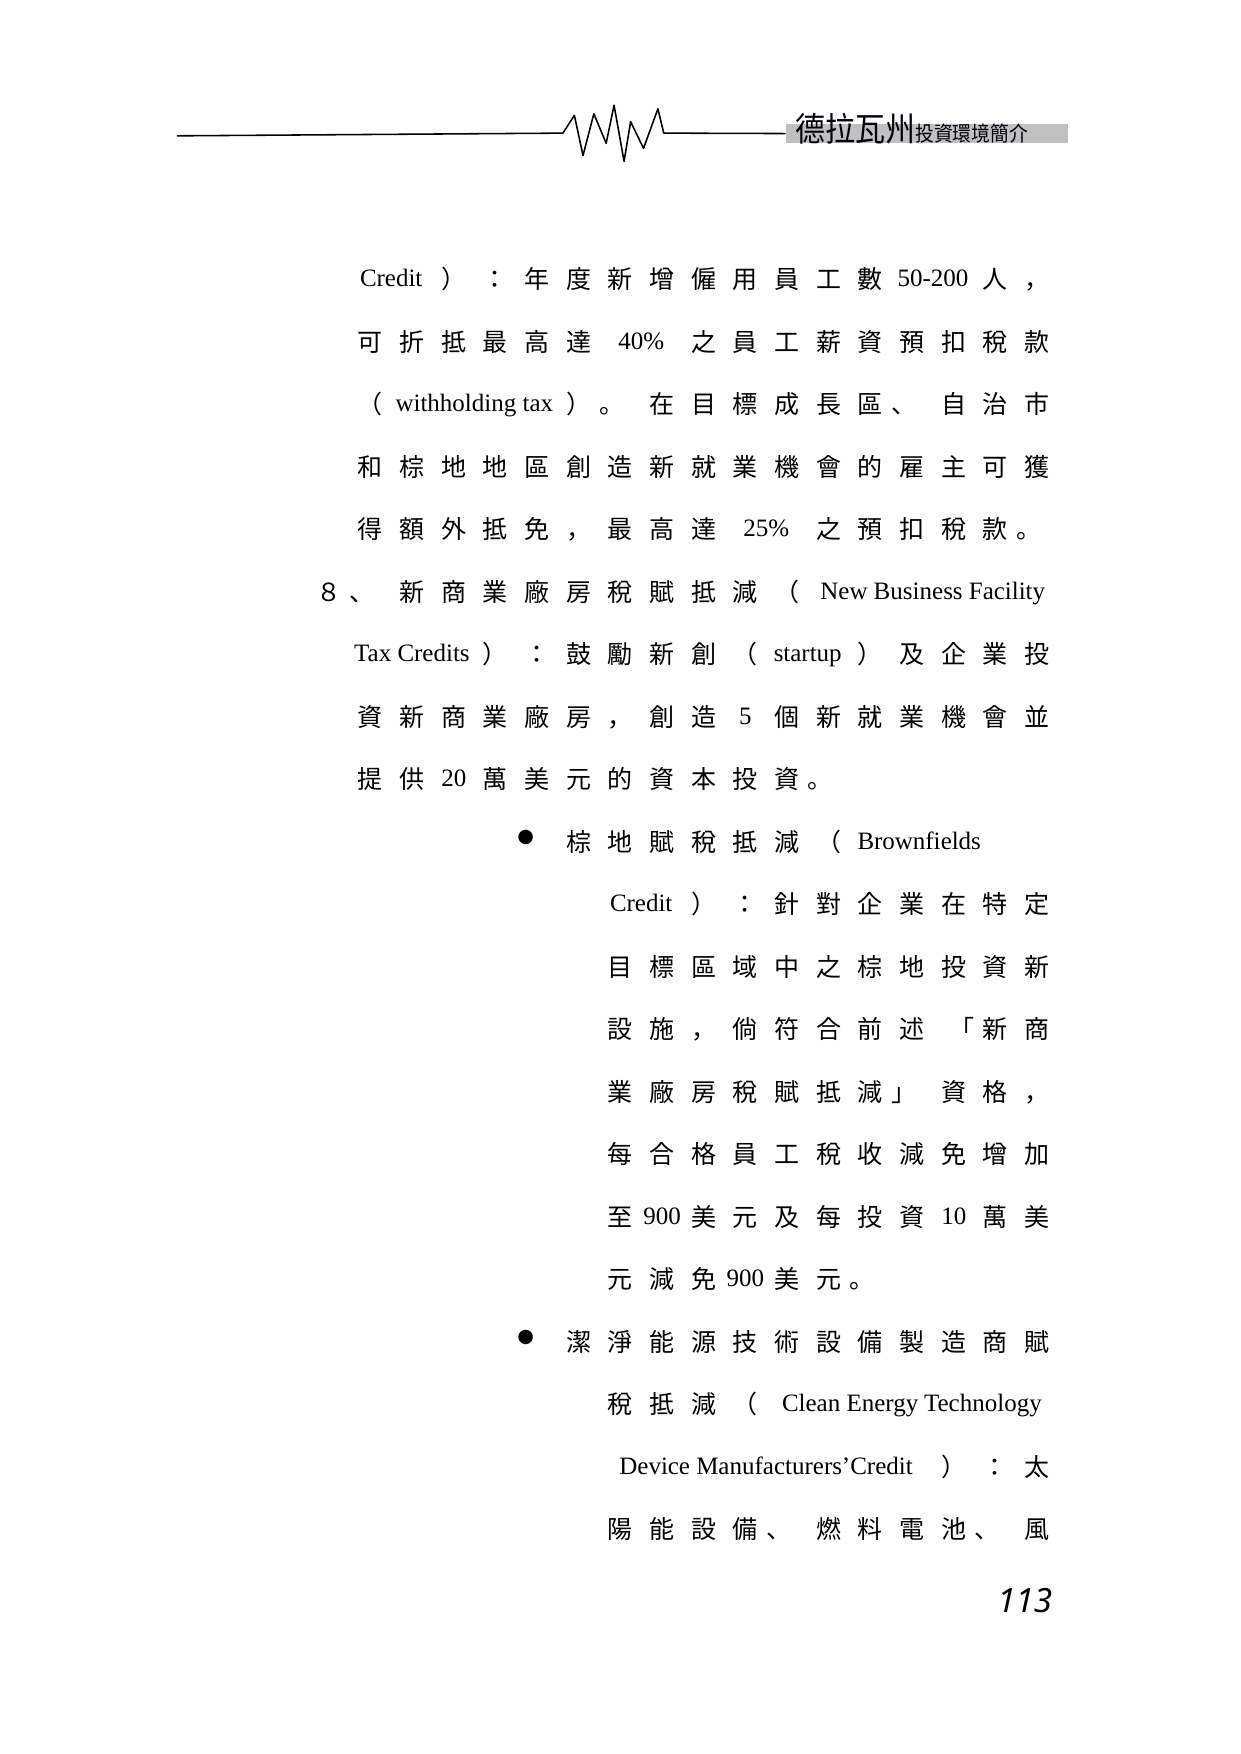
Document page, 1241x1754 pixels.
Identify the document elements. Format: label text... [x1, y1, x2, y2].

list 潔淨能源技術設備製造商賦稅抵減（Clean Energy Technology Device Manufacturers’Credit）：太陽能設備、燃料電池、風 [484, 1299, 1058, 1549]
text ８、新商業廠房稅賦抵減（New Business Facility Tax Credits）：鼓勵新創（startup）及企業投資新商業廠房，創造5個新就業機會並提供20萬美元的資本投資。 [281, 549, 1058, 799]
text Credit）：年度新增僱用員工數50-200人，可折抵最高達40%之員工薪資預扣稅款（withholding tax）。在目標成長區、自治市和棕地地區創造新就業機會的雇主可獲得額外抵免，最高達25%之預扣稅款。 [281, 236, 1058, 549]
list 棕地賦稅抵減（Brownfields Credit）：針對企業在特定目標區域中之棕地投資新設施，倘符合前述「新商業廠房稅賦抵減」資格，每合格員工稅收減免增加至900美元及每投資10萬美元減免900美元。 [484, 799, 1058, 1299]
